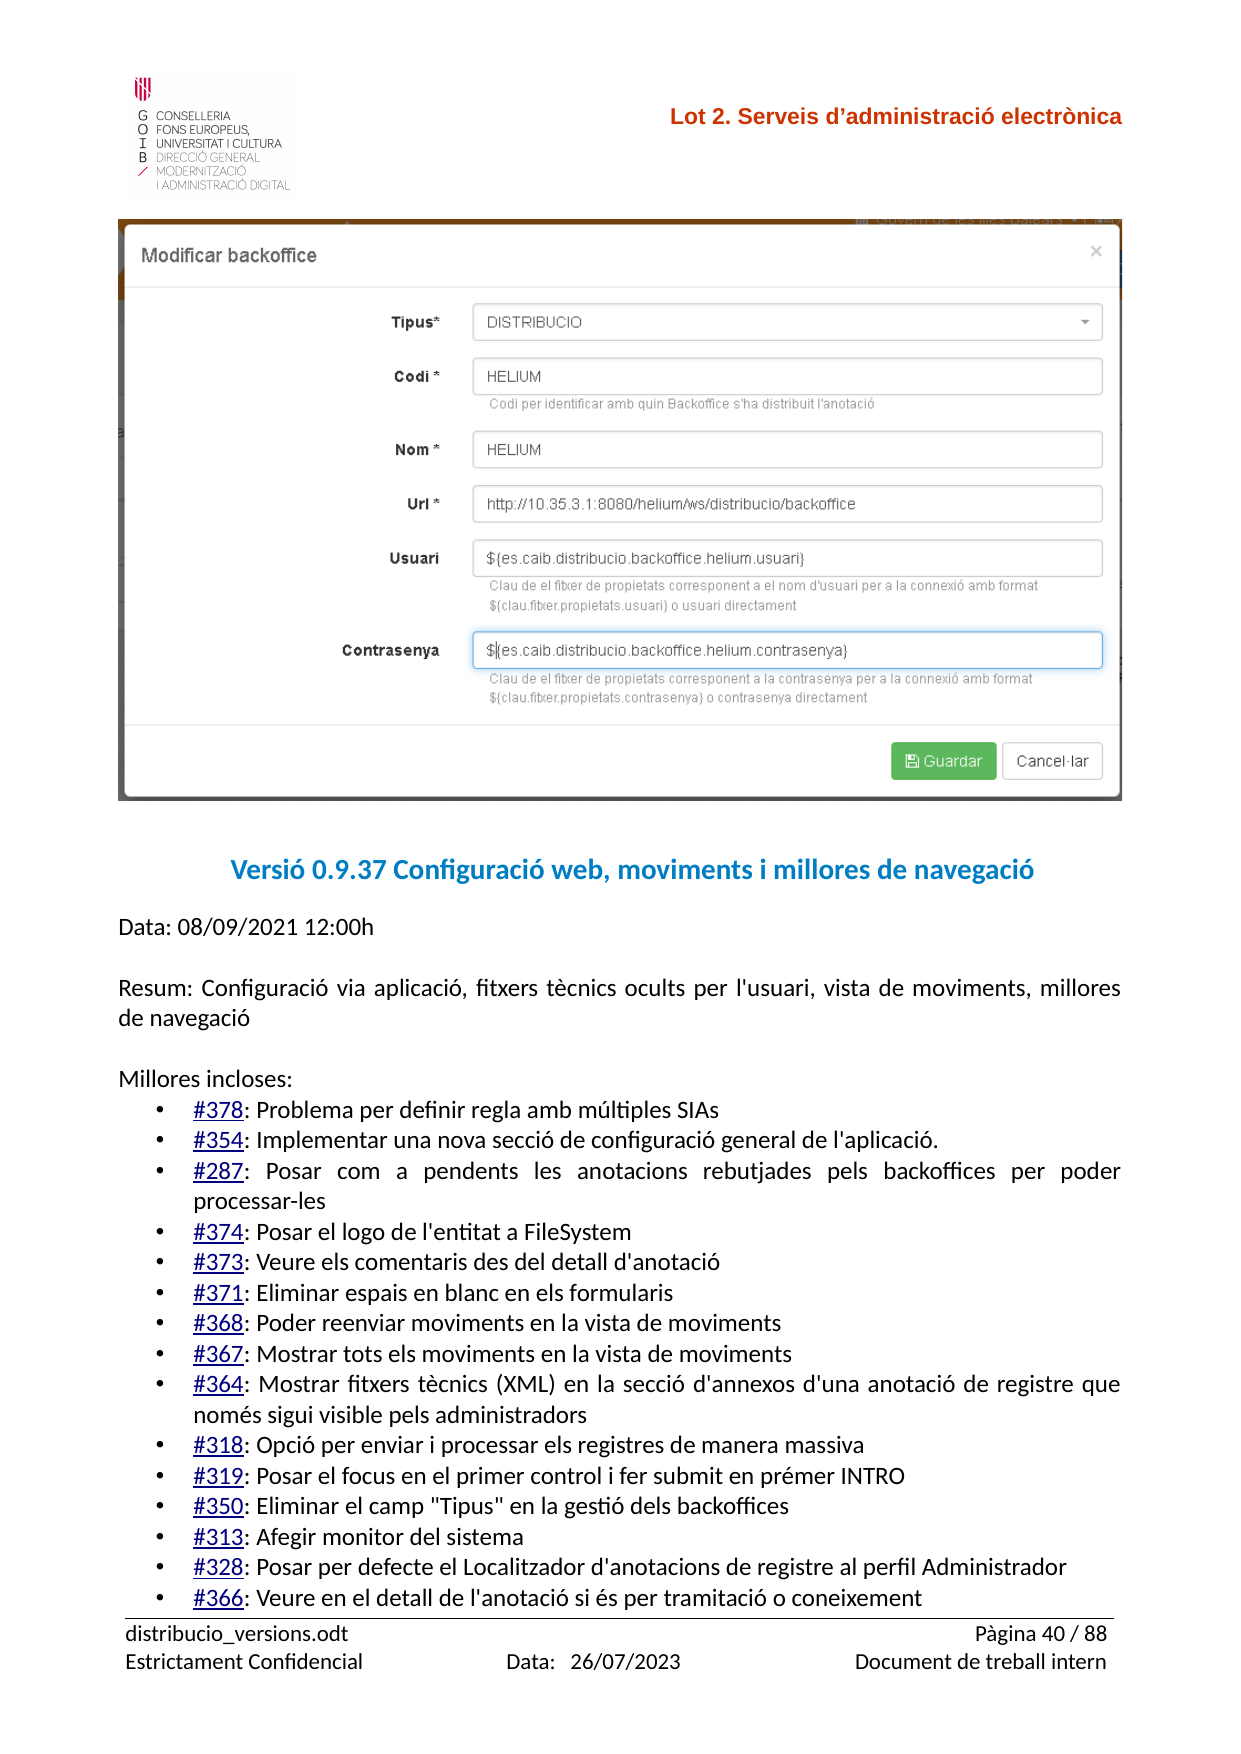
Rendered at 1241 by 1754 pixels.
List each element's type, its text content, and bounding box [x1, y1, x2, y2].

text Millores incloses: [118, 1063, 1122, 1094]
list #367: Mostrar tots els moviments en la vista de moviments [156, 1338, 1122, 1368]
text Resum: Configuració via aplicació, fitxers tècnics ocults per l'usuari, vista de moviments, millores de navegació [118, 972, 1122, 1033]
list #313: Afegir monitor del sistema [156, 1521, 1122, 1552]
picture [118, 219, 1123, 801]
list #318: Opció per enviar i processar els registres de manera massiva [156, 1429, 1122, 1460]
subtitle Versió 0.9.37 Configuració web, moviments i millores de navegació [153, 851, 1122, 887]
list #373: Veure els comentaris des del detall d'anotació [156, 1246, 1122, 1277]
list #350: Eliminar el camp "Tipus" en la gestió dels backoffices [156, 1491, 1122, 1521]
list #368: Poder reenviar moviments en la vista de moviments [156, 1307, 1122, 1338]
list #378: Problema per definir regla amb múltiples SIAs [156, 1094, 1122, 1124]
list #374: Posar el logo de l'entitat a FileSystem [156, 1216, 1122, 1246]
list #366: Veure en el detall de l'anotació si és per tramitació o coneixement [156, 1582, 1122, 1613]
text Data: 08/09/2021 12:00h [118, 911, 1122, 941]
list #364: Mostrar fitxers tècnics (XML) en la secció d'annexos d'una anotació de registre que només sigui visible pels administradors [156, 1368, 1122, 1429]
list #319: Posar el focus en el primer control i fer submit en prémer INTRO [156, 1460, 1122, 1491]
list #371: Eliminar espais en blanc en els formularis [156, 1277, 1122, 1307]
list #328: Posar per defecte el Localitzador d'anotacions de registre al perfil Administrador [156, 1552, 1122, 1582]
picture [126, 70, 299, 197]
list #287: Posar com a pendents les anotacions rebutjades pels backoffices per poder processar-les [156, 1155, 1122, 1216]
list #354: Implementar una nova secció de configuració general de l'aplicació. [156, 1124, 1122, 1155]
